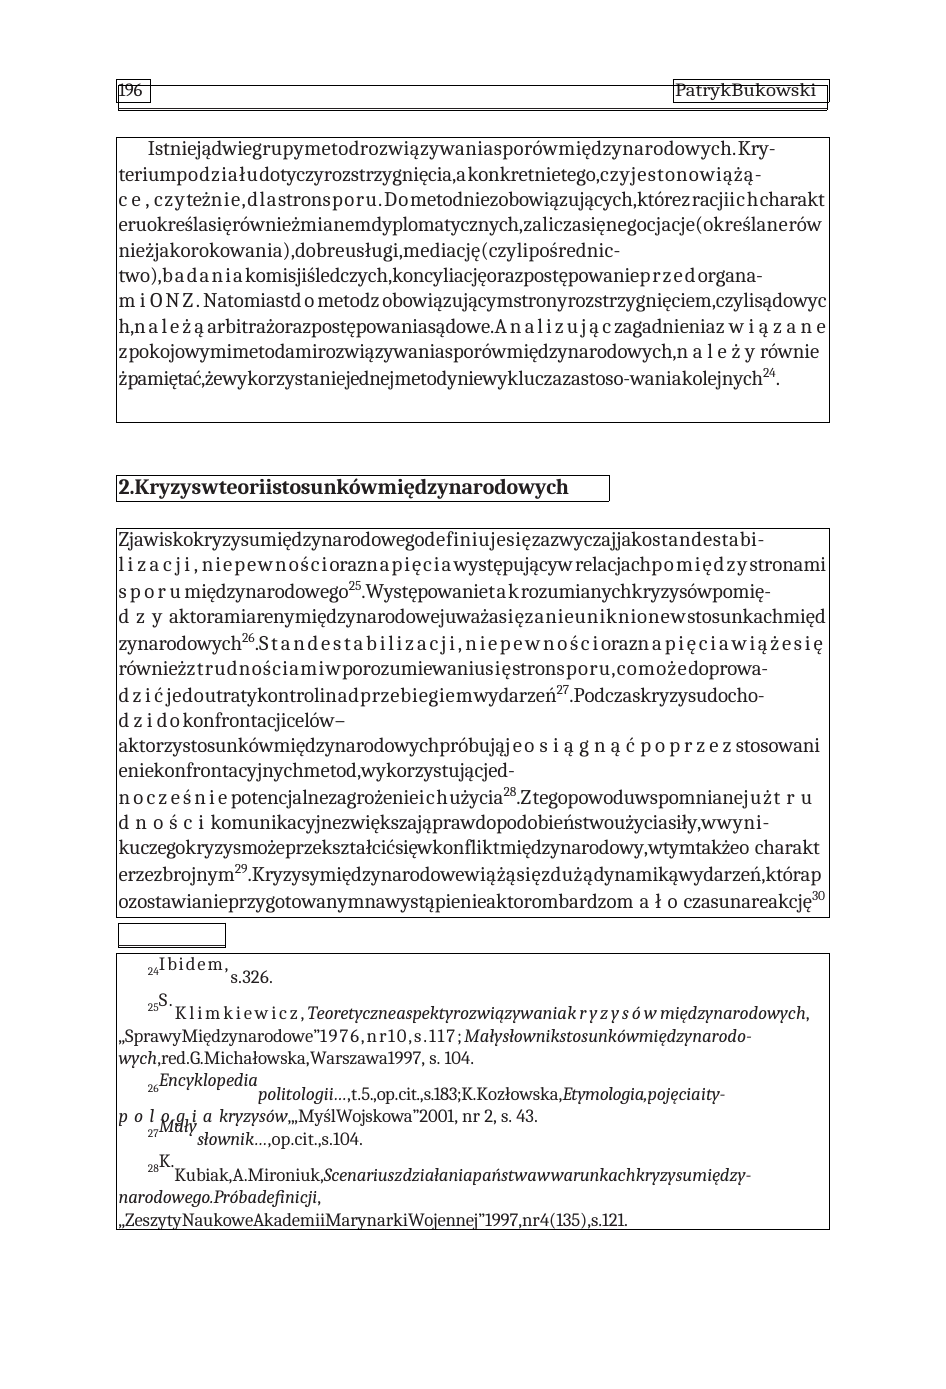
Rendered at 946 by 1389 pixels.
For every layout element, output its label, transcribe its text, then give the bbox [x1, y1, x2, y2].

text 26Encyklopediapolitologii…,t.5.,op.cit.,s.183;K.Kozłowska,Etymologia,pojęciaity-pologiakryzysów,„MyślWojskowa”2001, nr 2, s. 43. [118, 1070, 827, 1127]
text 28K.Kubiak,A.Mironiuk,Scenariuszdziałaniapaństwawwarunkachkryzysumiędzy-narodowego.Próbadefinicji,„ZeszytyNaukoweAkademiiMarynarkiWojennej”1997,nr4(135),s.121. [118, 1151, 827, 1229]
text 25S.Klimkiewicz,Teoretyczneaspektyrozwiązywaniakryzysówmiędzynarodowych, [148, 989, 829, 1024]
text Zjawiskokryzysumiędzynarodowegodefiniujesięzazwyczajjakostandestabi-lizacji,niepewnościoraznapięciawystępującywrelacjachpomiędzystronamisporumiędzynarodowego25.Występowanietakrozumianychkryzysówpomię-dzyaktoramiarenymiędzynarodowejuważasięzanieuniknionewstosunkachmiędzynarodowych26.Standestabilizacji,niepewnościoraznapięciawiążesięrównieżztrudnościamiwporozumiewaniusięstronsporu,comożedoprowa-dzićjedoutratykontrolinadprzebiegiemwydarzeń27.Podczaskryzysudocho-dzidokonfrontacjicelów–aktorzystosunkówmiędzynarodowychpróbująjeosiągnąćpoprzezstosowanieniekonfrontacyjnychmetod,wykorzystującjed-nocześniepotencjalnezagrożenieichużycia28.Ztegopowoduwspomnianejużtrudnościkomunikacyjnezwiększająprawdopodobieństwoużyciasiły,wwyni-kuczegokryzysmożeprzekształcićsięwkonfliktmiędzynarodowy,wtymtakżeocharakterzezbrojnym29.Kryzysymiędzynarodowewiążąsięzdużądynamikąwydarzeń,którapozostawianieprzygotowanymnawystąpienieaktorombardzomałoczasunareakcję30. [118, 529, 827, 917]
text 2.Kryzyswteoriistosunkówmiędzynarodowych [118, 476, 609, 500]
text 27Małysłownik…,op.cit.,s.104. [148, 1128, 829, 1150]
text 196 [119, 86, 150, 101]
text [118, 80, 150, 85]
text PatrykBukowski [675, 80, 829, 101]
text 24Ibidem,s.326. [148, 954, 829, 989]
text Istniejądwiegrupymetodrozwiązywaniasporówmiędzynarodowych.Kry-teriumpodziałudotyczyrozstrzygnięcia,akonkretnietego,czyjestonowiążą-ce,czyteżnie,dlastronsporu.Dometodniezobowiązujących,którezracjiichcharakteruokreślasięrównieżmianemdyplomatycznych,zaliczasięnegocjacje(określanerównieżjakorokowania),dobreusługi,mediację(czylipośrednic-two),badaniakomisjiśledczych,koncyliacjęorazpostępowanieprzedorgana-miONZ.Natomiastdometodzobowiązującymstronyrozstrzygnięciem,czylisądowych,należąarbitrażorazpostępowaniasądowe.Analizujączagadnieniazwiązanezpokojowymimetodamirozwiązywaniasporówmiędzynarodowych,należyrównieżpamiętać,żewykorzystaniejednejmetodyniewykluczazastoso-waniakolejnych24. [118, 138, 827, 391]
text „SprawyMiędzynarodowe”1976,nr10,s.117;Małysłownikstosunkówmiędzynarodo-wych,red.G.Michałowska,Warszawa1997, s. 104. [118, 1025, 827, 1069]
